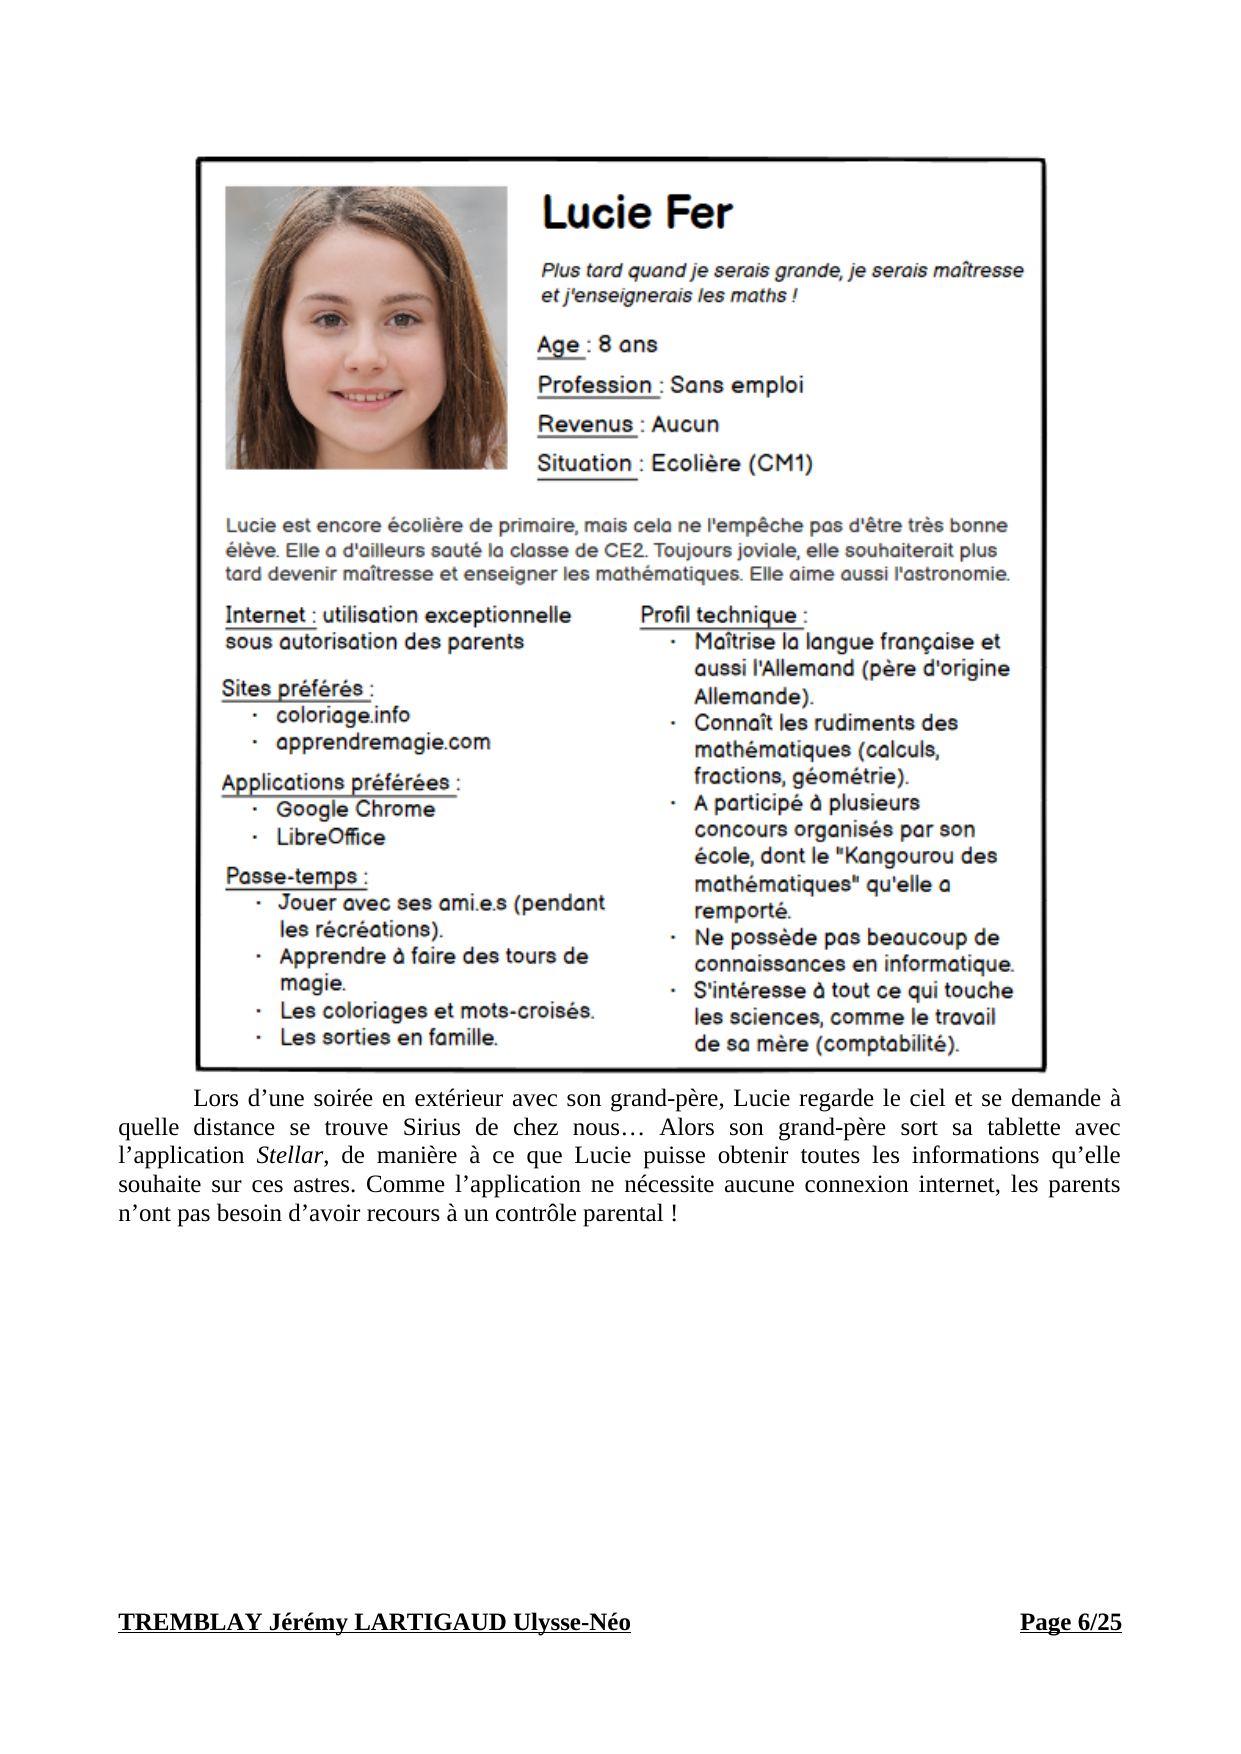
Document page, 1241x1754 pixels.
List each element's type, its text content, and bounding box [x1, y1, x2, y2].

picture [185, 146, 1055, 1083]
text Lors d’une soirée en extérieur avec son grand-père, Lucie regarde le ciel et se demande à quelle distance se trouve Sirius de chez nous… Alors son grand-père sort sa tablette avec l’application Stellar, de manière à ce que Lucie puisse obtenir toutes les informations qu’elle souhaite sur ces astres. Comme l’application ne nécessite aucune connexion internet, les parents n’ont pas besoin d’avoir recours à un contrôle parental ! [118, 1083, 1122, 1227]
